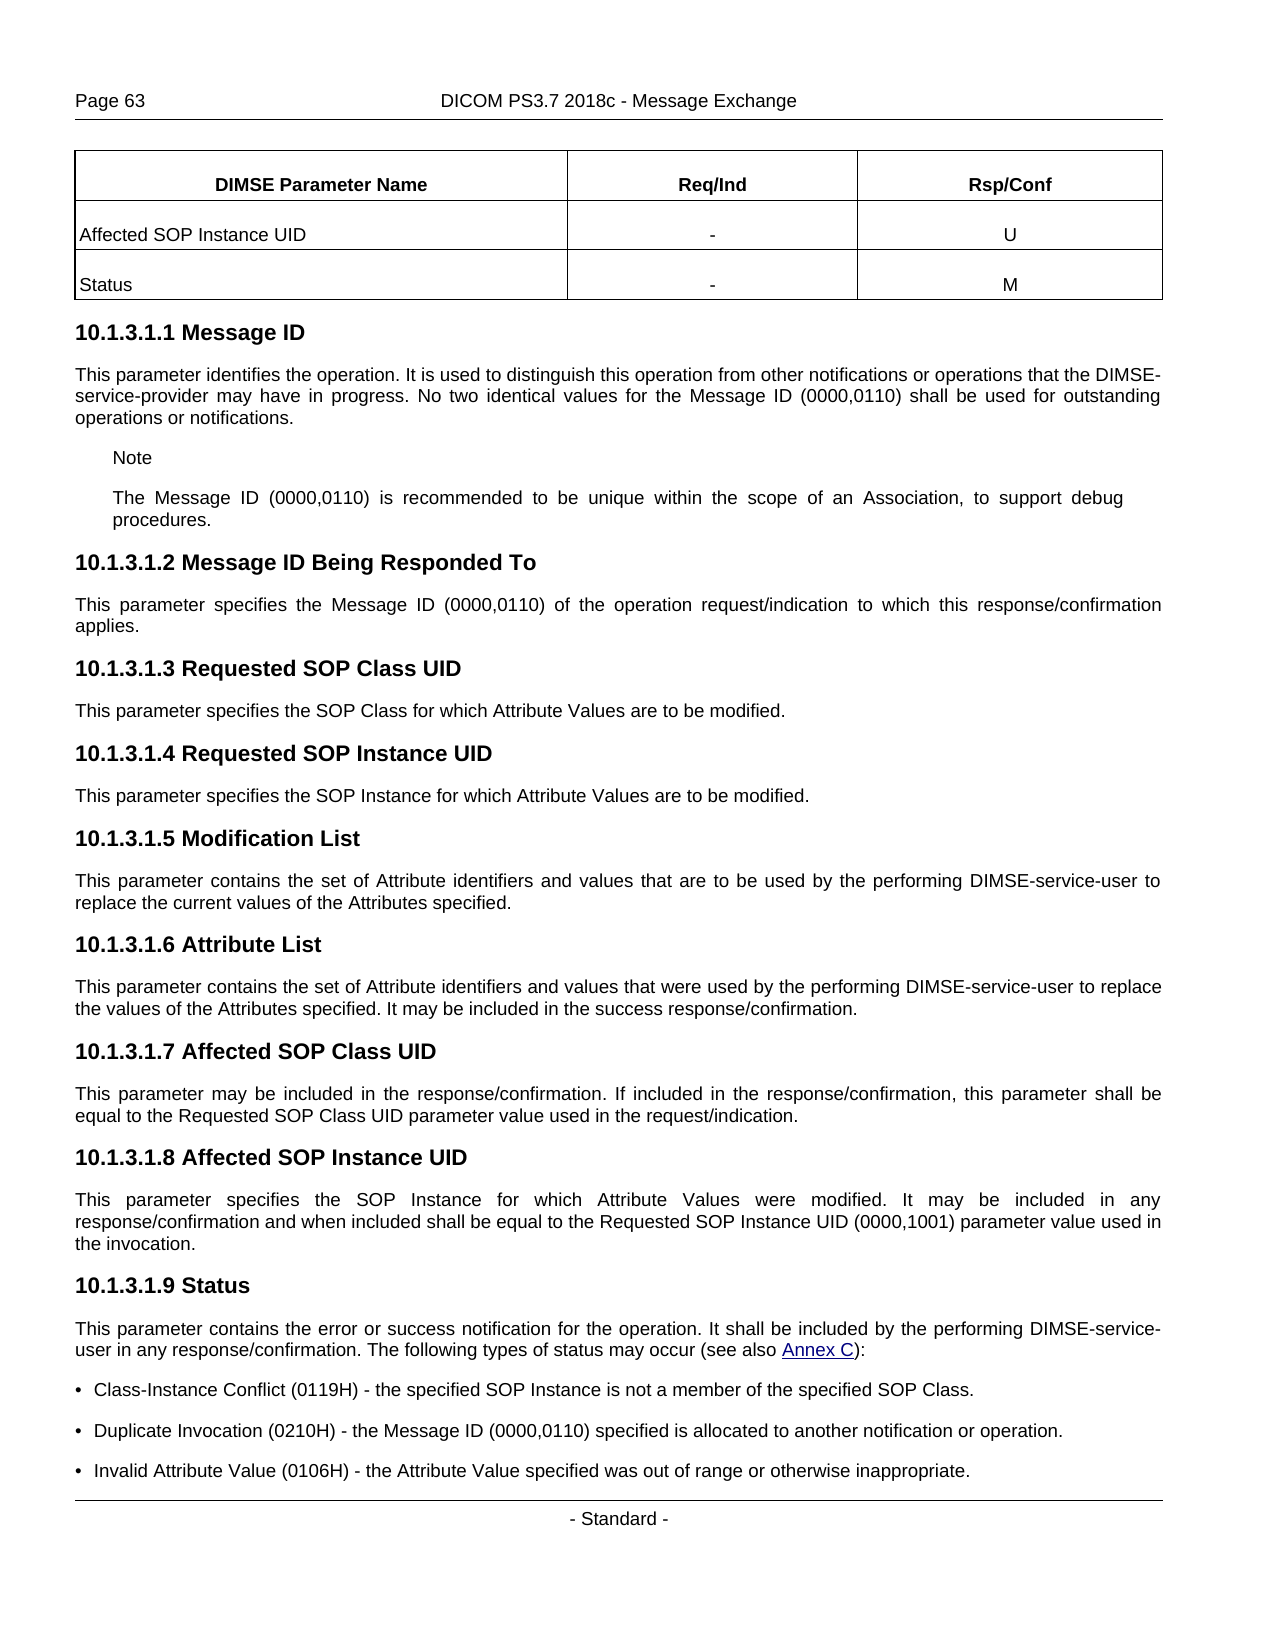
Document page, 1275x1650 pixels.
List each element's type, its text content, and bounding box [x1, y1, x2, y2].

text This parameter specifies the SOP Instance for which Attribute Values are to be modified. [75, 785, 1162, 807]
text This parameter contains the error or success notification for the operation. It shall be included by the performing DIMSE-service-user in any response/confirmation. The following types of status may occur (see also Annex C): [75, 1317, 1162, 1360]
text This parameter identifies the operation. It is used to distinguish this operation from other notifications or operations that the DIMSE-service-provider may have in progress. No two identical values for the Message ID (0000,0110) shall be used for outstanding operations or notifications. [75, 363, 1162, 428]
list Invalid Attribute Value (0106H) - the Attribute Value specified was out of range or otherwise inappropriate. [75, 1460, 1162, 1481]
text 10.1.3.1.1 Message ID [75, 319, 1162, 345]
text This parameter may be included in the response/confirmation. If included in the response/confirmation, this parameter shall be equal to the Requested SOP Class UID parameter value used in the request/indication. [75, 1083, 1162, 1126]
text This parameter contains the set of Attribute identifiers and values that were used by the performing DIMSE-service-user to replace the values of the Attributes specified. It may be included in the success response/confirmation. [75, 976, 1162, 1019]
table_header Req/Ind [568, 151, 857, 200]
table_header Rsp/Conf [858, 151, 1162, 200]
table_cell - [568, 250, 857, 299]
text 10.1.3.1.9 Status [75, 1273, 1162, 1298]
text This parameter specifies the SOP Instance for which Attribute Values were modified. It may be included in any response/confirmation and when included shall be equal to the Requested SOP Instance UID (0000,1001) parameter value used in the invocation. [75, 1189, 1162, 1254]
text This parameter specifies the SOP Class for which Attribute Values are to be modified. [75, 700, 1162, 722]
text 10.1.3.1.7 Affected SOP Class UID [75, 1038, 1162, 1064]
list Duplicate Invocation (0210H) - the Message ID (0000,0110) specified is allocated to another notification or operation. [75, 1419, 1162, 1441]
table_header DIMSE Parameter Name [76, 151, 567, 200]
text Note [112, 447, 1125, 468]
list Class-Instance Conflict (0119H) - the specified SOP Instance is not a member of the specified SOP Class. [75, 1379, 1162, 1401]
table_cell M [858, 250, 1162, 299]
text This parameter specifies the Message ID (0000,0110) of the operation request/indication to which this response/confirmation applies. [75, 594, 1162, 637]
text 10.1.3.1.4 Requested SOP Instance UID [75, 740, 1162, 766]
table_cell U [858, 201, 1162, 249]
text 10.1.3.1.3 Requested SOP Class UID [75, 656, 1162, 681]
text 10.1.3.1.5 Modification List [75, 825, 1162, 851]
table_cell Affected SOP Instance UID [76, 201, 567, 249]
table_cell - [568, 201, 857, 249]
text 10.1.3.1.8 Affected SOP Instance UID [75, 1145, 1162, 1171]
table_cell Status [76, 250, 567, 299]
text The Message ID (0000,0110) is recommended to be unique within the scope of an Association, to support debug procedures. [112, 487, 1125, 530]
text This parameter contains the set of Attribute identifiers and values that are to be used by the performing DIMSE-service-user to replace the current values of the Attributes specified. [75, 870, 1162, 913]
text 10.1.3.1.2 Message ID Being Responded To [75, 549, 1162, 575]
text 10.1.3.1.6 Attribute List [75, 932, 1162, 958]
